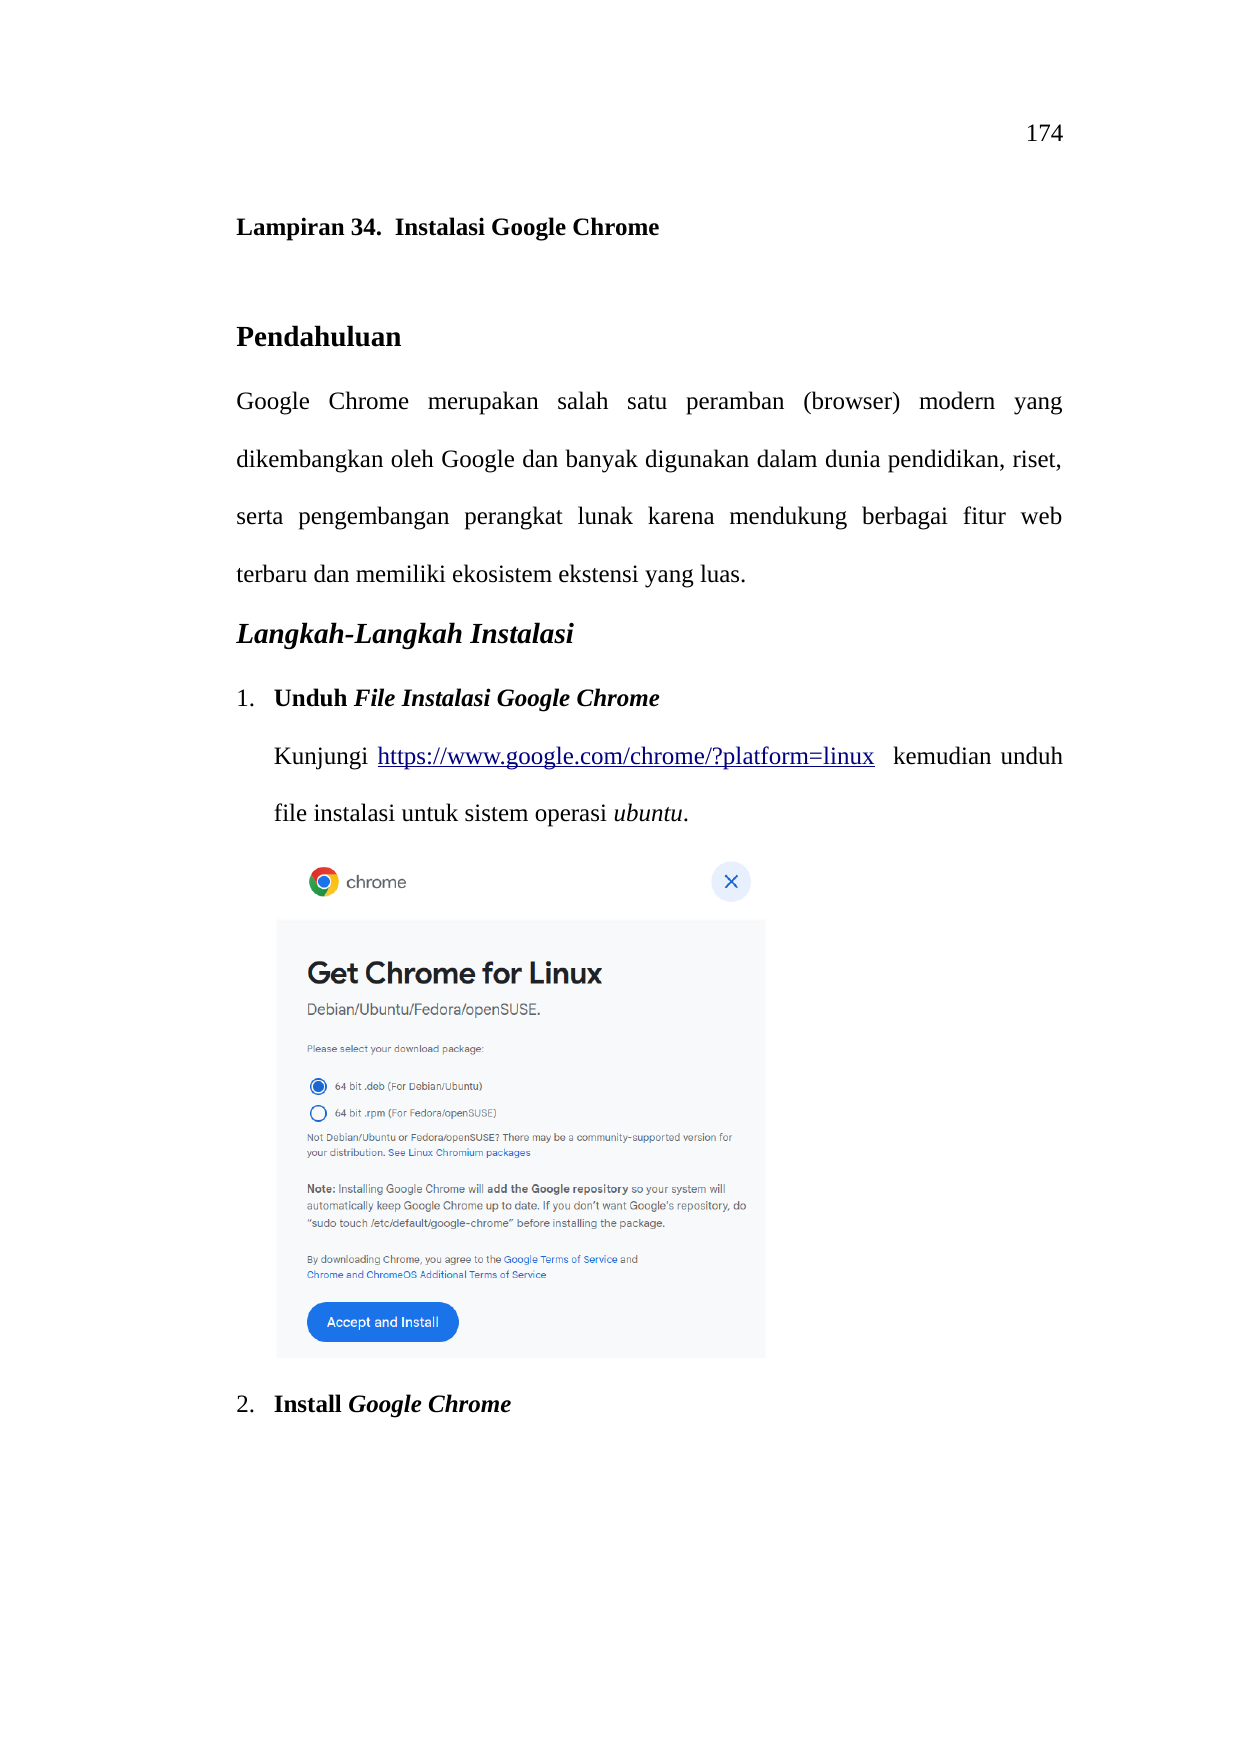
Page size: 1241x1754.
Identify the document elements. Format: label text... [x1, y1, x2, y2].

picture [276, 858, 766, 1358]
subtitle Instalasi Google Chrome [236, 212, 1063, 241]
text Langkah-Langkah Instalasi [236, 616, 1063, 650]
list Unduh File Instalasi Google Chrome [236, 683, 1063, 712]
list Install Google Chrome [236, 1389, 1063, 1418]
list Kunjungi https://www.google.com/chrome/?platform=linux kemudian unduh file instalasi untuk sistem operasi ubuntu. [236, 741, 1063, 827]
text Google Chrome merupakan salah satu peramban (browser) modern yang dikembangkan oleh Google dan banyak digunakan dalam dunia pendidikan, riset, serta pengembangan perangkat lunak karena mendukung berbagai fitur web terbaru dan memiliki ekosistem ekstensi yang luas. [236, 386, 1063, 587]
text Pendahuluan [236, 319, 1063, 353]
